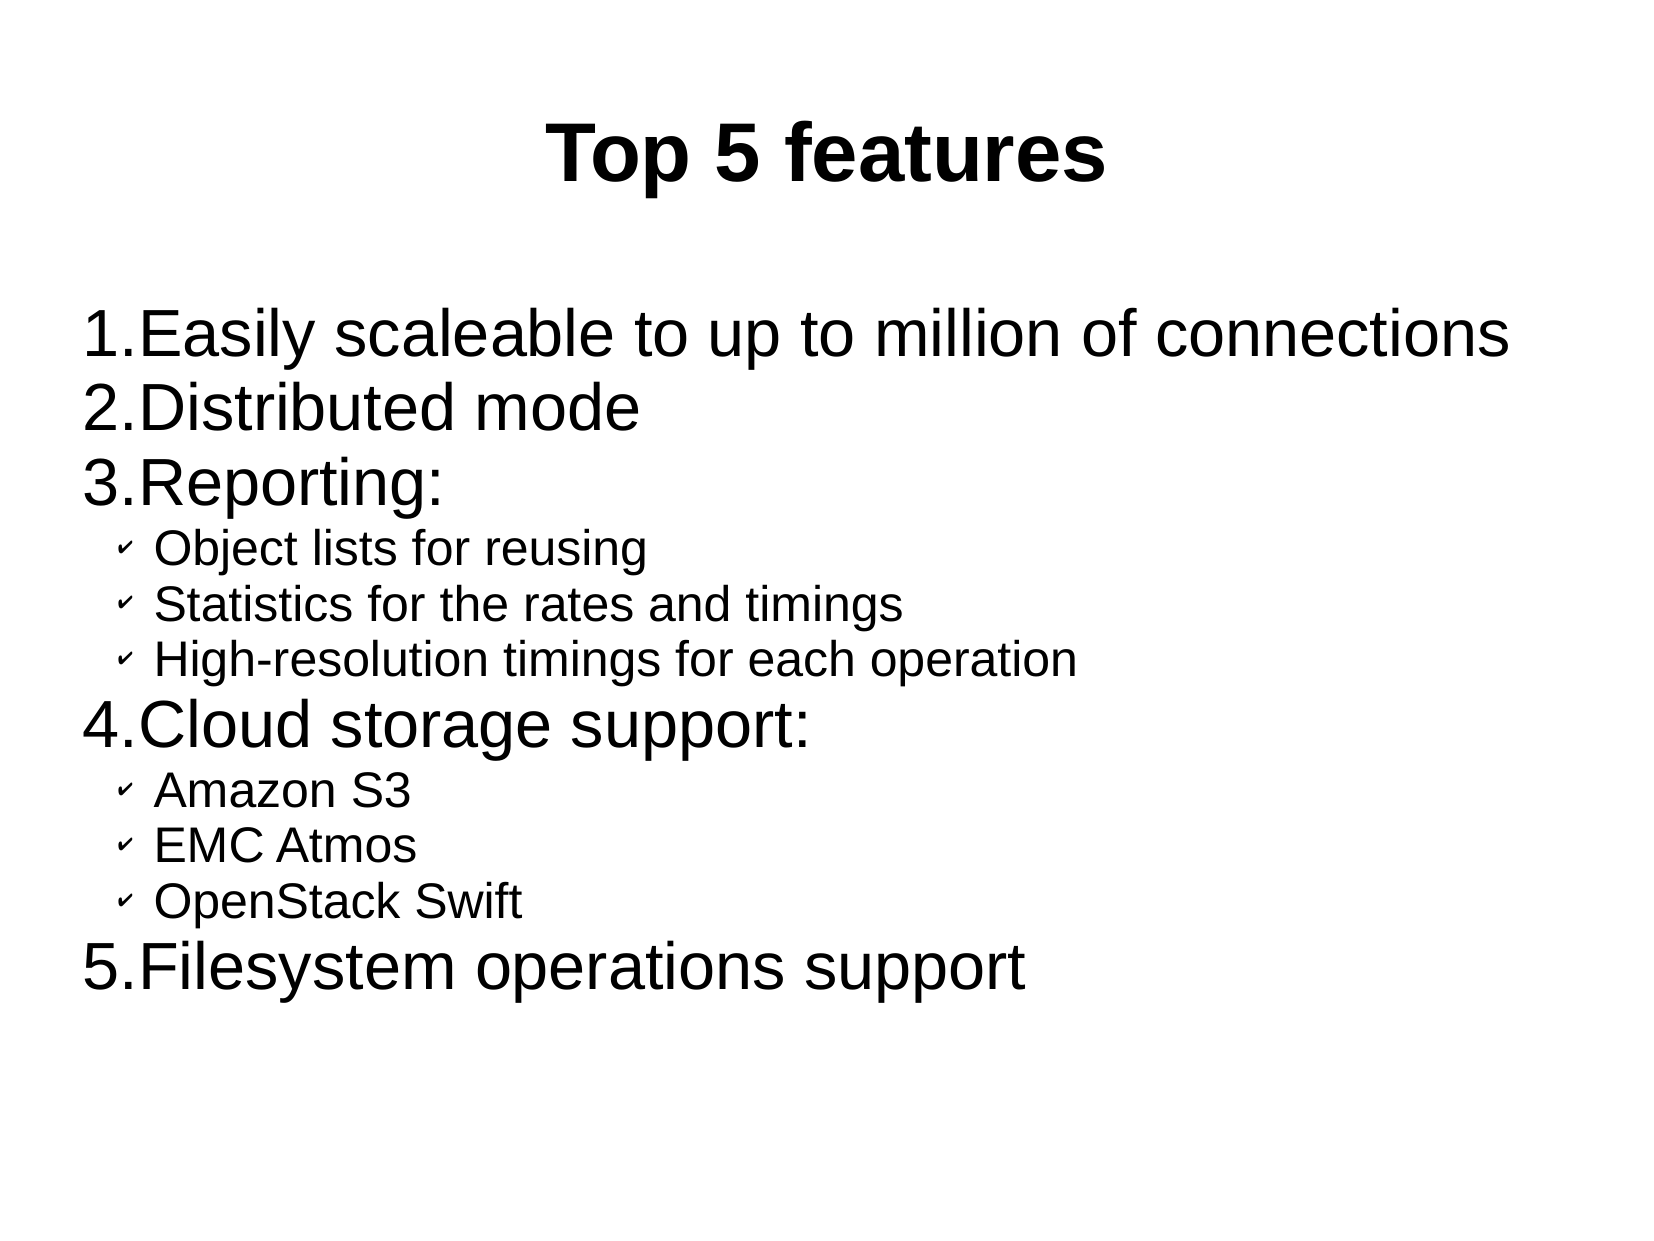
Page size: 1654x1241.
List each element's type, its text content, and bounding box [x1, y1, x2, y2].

title Top 5 features [82, 49, 1571, 213]
subtitle Easily scaleable to up to million of connections Distributed mode Reporting: Object lists for reusing Statistics for the rates and timings High-resolution timings for each operation Cloud storage support: Amazon S3 EMC Atmos OpenStack Swift Filesystem operations support [82, 213, 1571, 1087]
